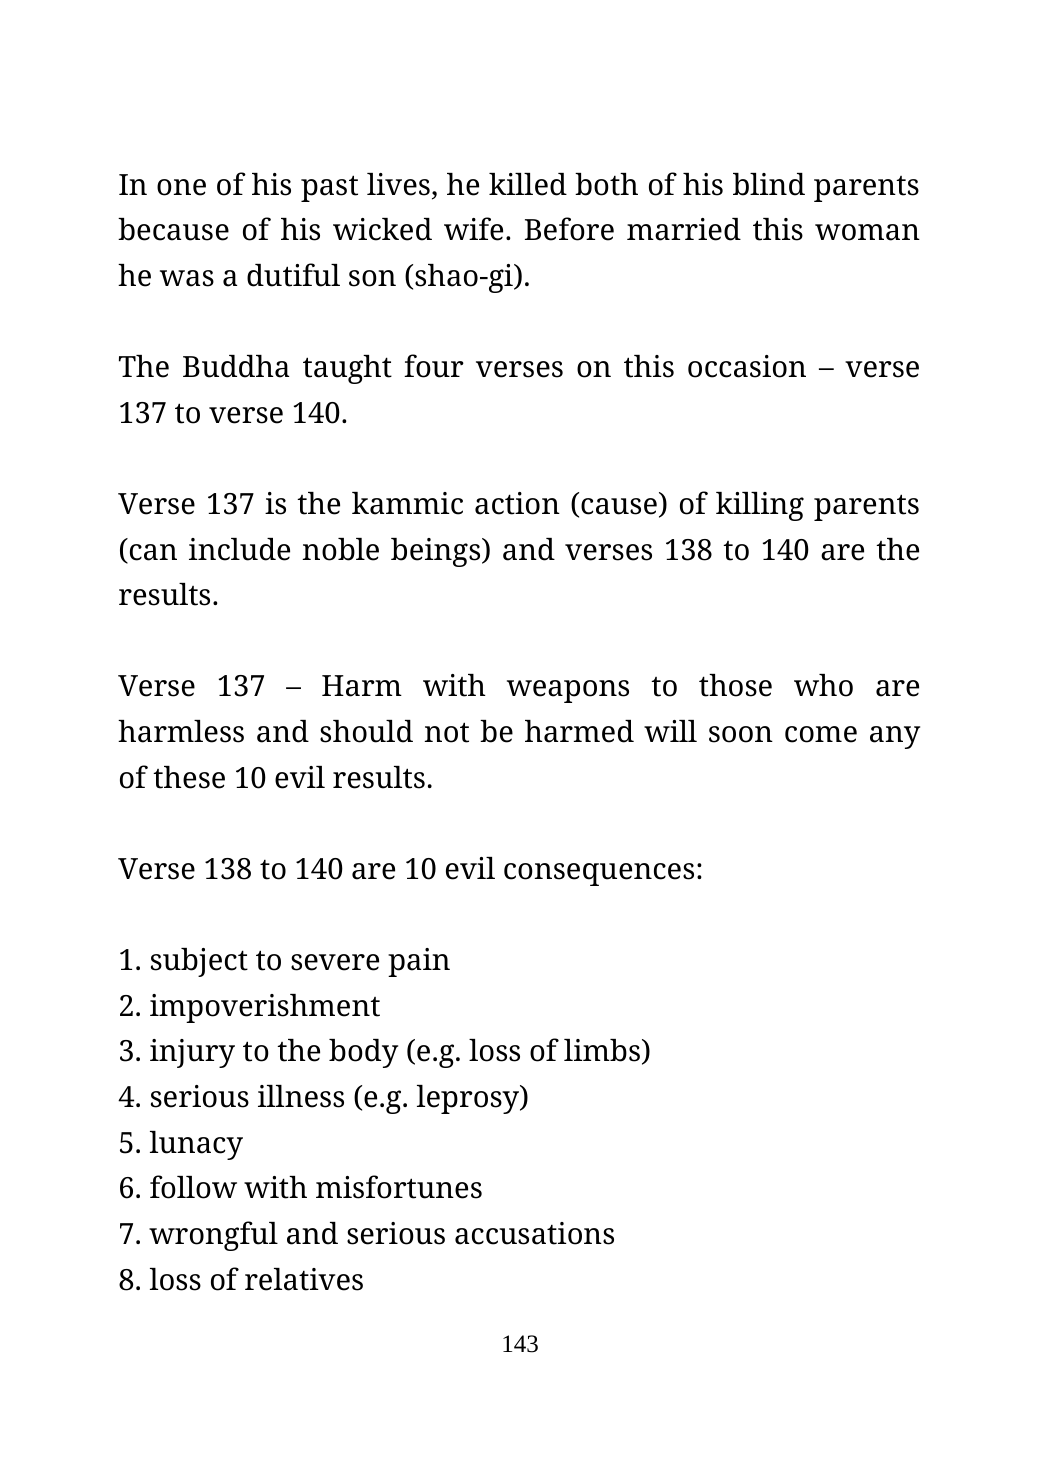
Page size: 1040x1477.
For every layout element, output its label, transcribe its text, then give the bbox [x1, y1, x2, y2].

text 2. impoverishment [118, 985, 922, 1025]
text 3. injury to the body (e.g. loss of limbs) [118, 1031, 922, 1070]
text 7. wrongful and serious accusations [118, 1213, 922, 1253]
text 6. follow with misfortunes [118, 1167, 922, 1207]
text 5. lunacy [118, 1122, 922, 1162]
text Verse 137 – Harm with weapons to those who are harmless and should not be harmed will soon come any of these 10 evil results. [118, 666, 922, 797]
text Verse 138 to 140 are 10 evil consequences: [118, 848, 922, 888]
text 1. subject to severe pain [118, 939, 922, 979]
text 8. loss of relatives [118, 1259, 922, 1298]
text In one of his past lives, he killed both of his blind parents because of his wicked wife. Before married this woman he was a dutiful son (shao-gi). [118, 118, 922, 295]
text The Buddha taught four verses on this occasion – verse 137 to verse 140. [118, 346, 922, 432]
text 4. serious illness (e.g. leprosy) [118, 1076, 922, 1116]
text Verse 137 is the kammic action (cause) of killing parents (can include noble beings) and verses 138 to 140 are the results. [118, 483, 922, 614]
